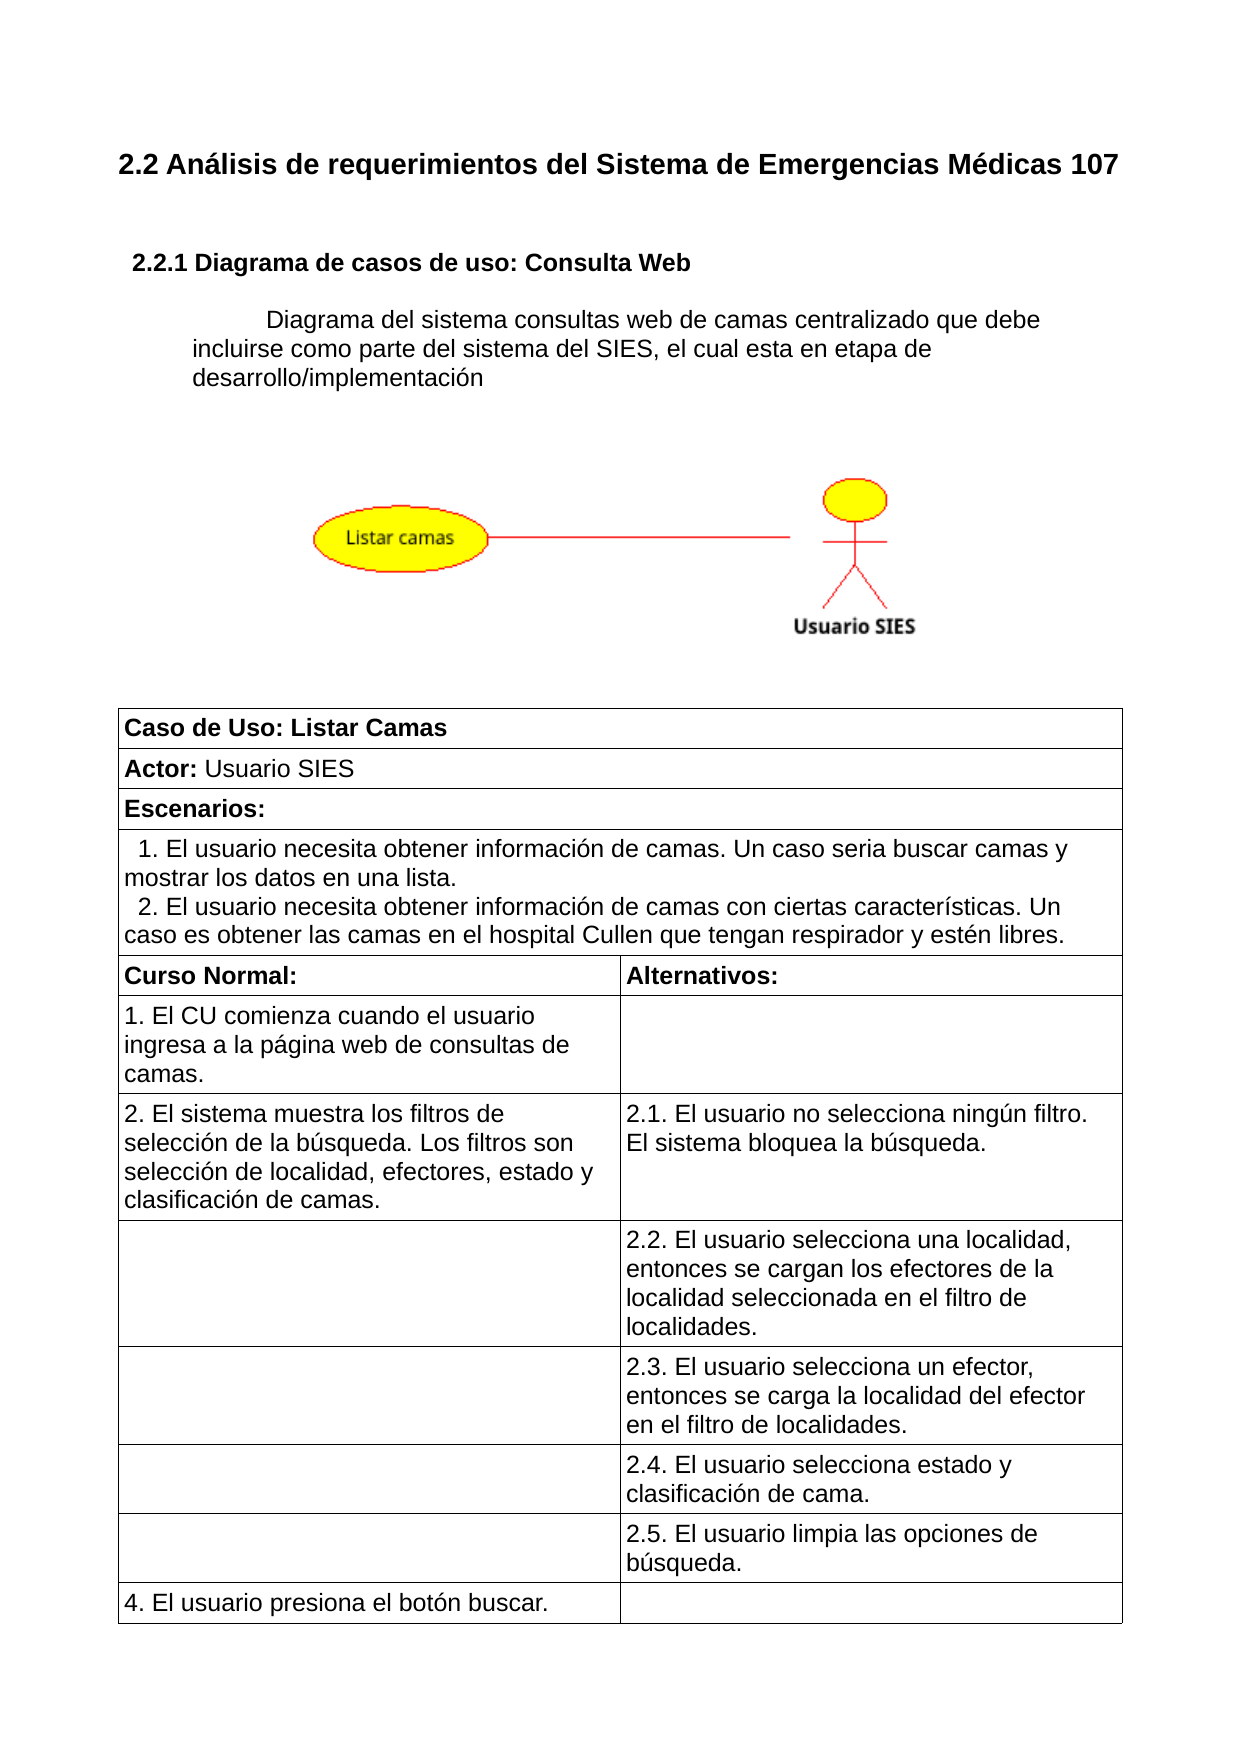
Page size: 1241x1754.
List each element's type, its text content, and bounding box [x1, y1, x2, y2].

table_cell [119, 1221, 620, 1346]
table_cell 2.3. El usuario selecciona un efector, entonces se carga la localidad del efector en el filtro de localidades. [621, 1347, 1122, 1444]
table_header Caso de Uso: Listar Camas [119, 709, 1122, 748]
table_cell 2. El sistema muestra los filtros de selección de la búsqueda. Los filtros son selección de localidad, efectores, estado y clasificación de camas. [119, 1094, 620, 1220]
table_cell Curso Normal: [119, 956, 620, 995]
table_cell 2.2. El usuario selecciona una localidad, entonces se cargan los efectores de la localidad seleccionada en el filtro de localidades. [621, 1221, 1122, 1346]
table_cell [621, 1583, 1122, 1622]
table_cell [119, 1347, 620, 1444]
table_cell [119, 1445, 620, 1513]
table_cell 2.1. El usuario no selecciona ningún filtro. El sistema bloquea la búsqueda. [621, 1094, 1122, 1220]
table_cell 1. El usuario necesita obtener información de camas. Un caso seria buscar camas y mostrar los datos en una lista. 2. El usuario necesita obtener información de camas con ciertas características. Un caso es obtener las camas en el hospital Cullen que tengan respirador y estén libres. [119, 830, 1122, 955]
text 2.2 Análisis de requerimientos del Sistema de Emergencias Médicas 107 [118, 147, 1122, 180]
table_cell Escenarios: [119, 789, 1122, 828]
table_cell 4. El usuario presiona el botón buscar. [119, 1583, 620, 1622]
table_cell [119, 1514, 620, 1582]
table_cell 2.5. El usuario limpia las opciones de búsqueda. [621, 1514, 1122, 1582]
table_cell 1. El CU comienza cuando el usuario ingresa a la página web de consultas de camas. [119, 996, 620, 1093]
picture [312, 477, 928, 642]
table_cell Alternativos: [621, 956, 1122, 995]
text 2.2.1 Diagrama de casos de uso: Consulta Web [118, 247, 1122, 276]
table_cell Actor: Usuario SIES [119, 749, 1122, 788]
table_cell 2.4. El usuario selecciona estado y clasificación de cama. [621, 1445, 1122, 1513]
table_cell [621, 996, 1122, 1093]
text Diagrama del sistema consultas web de camas centralizado que debe incluirse como parte del sistema del SIES, el cual esta en etapa de desarrollo/implementación [118, 305, 1122, 391]
